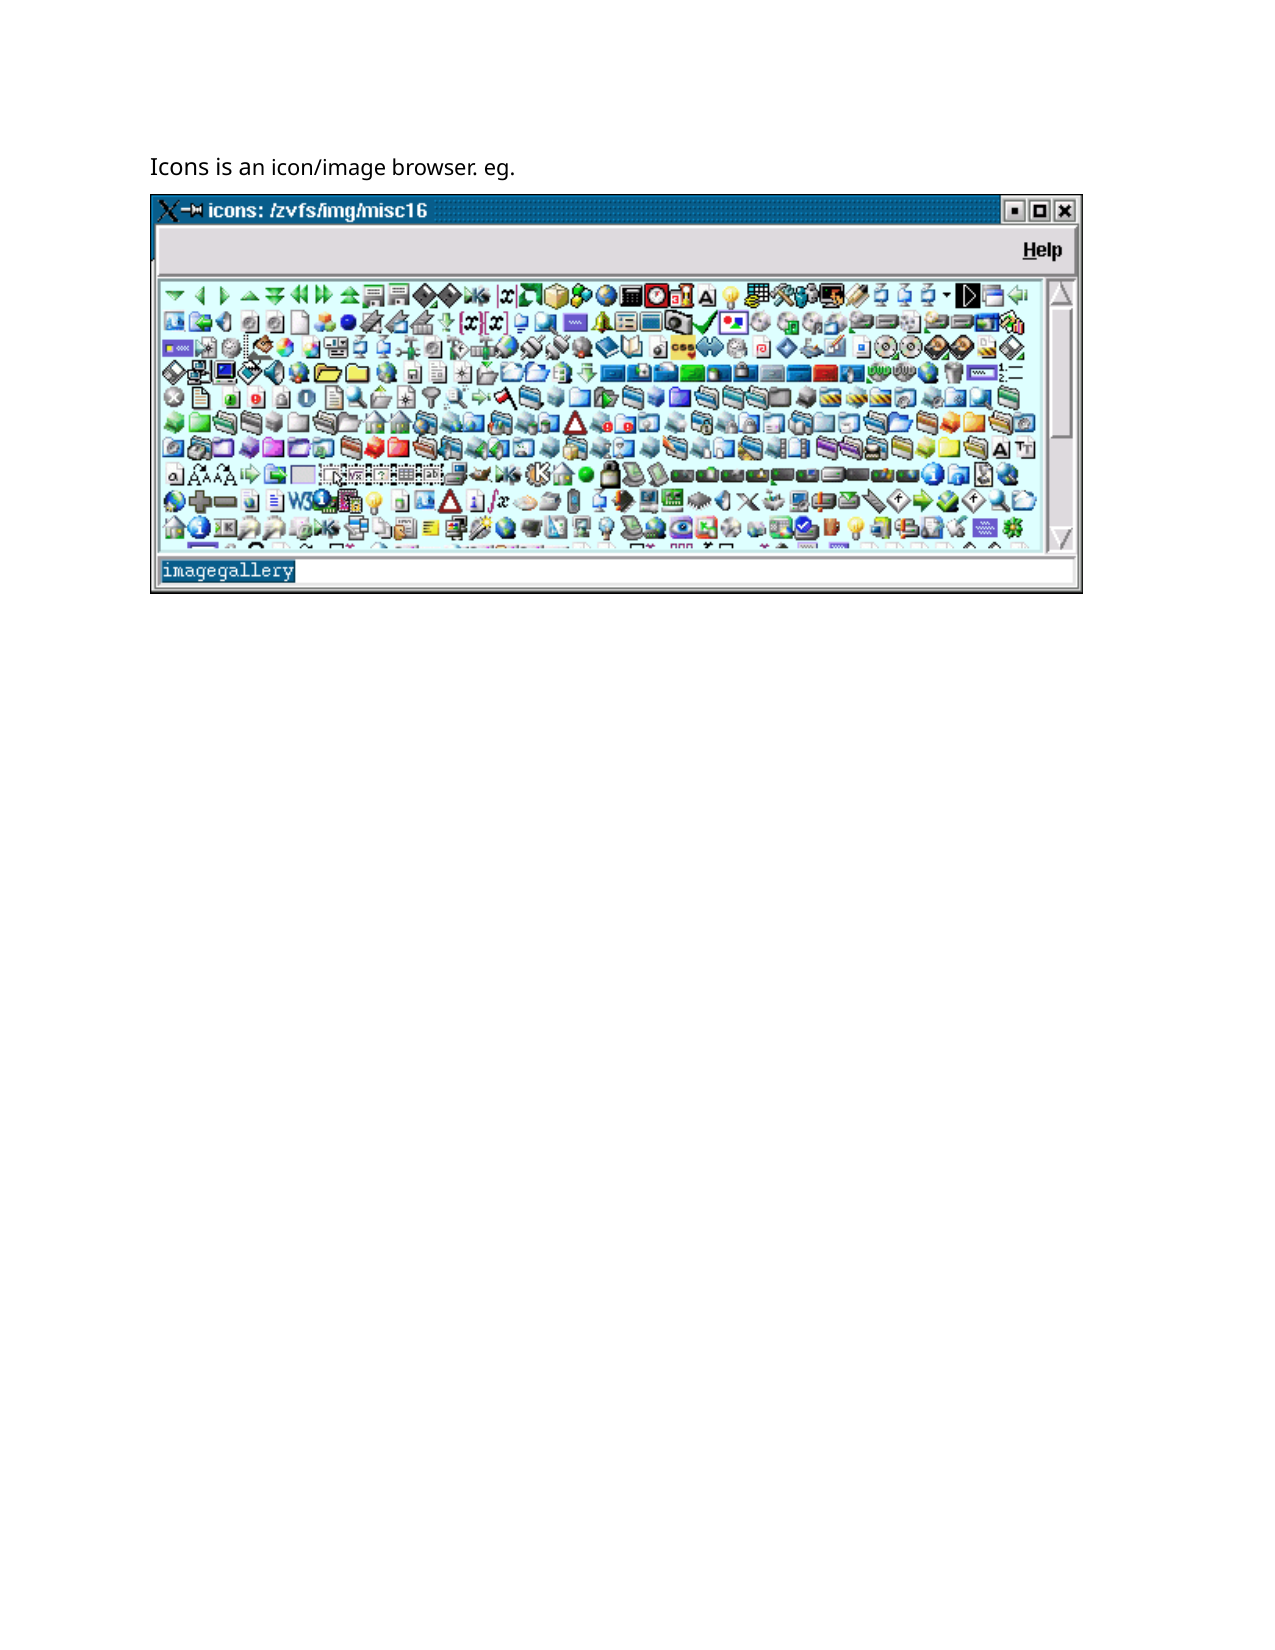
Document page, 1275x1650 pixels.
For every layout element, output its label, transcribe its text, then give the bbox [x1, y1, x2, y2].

picture [150, 194, 1083, 594]
subtitle Icons is an icon/image browser. eg. [150, 150, 1125, 182]
